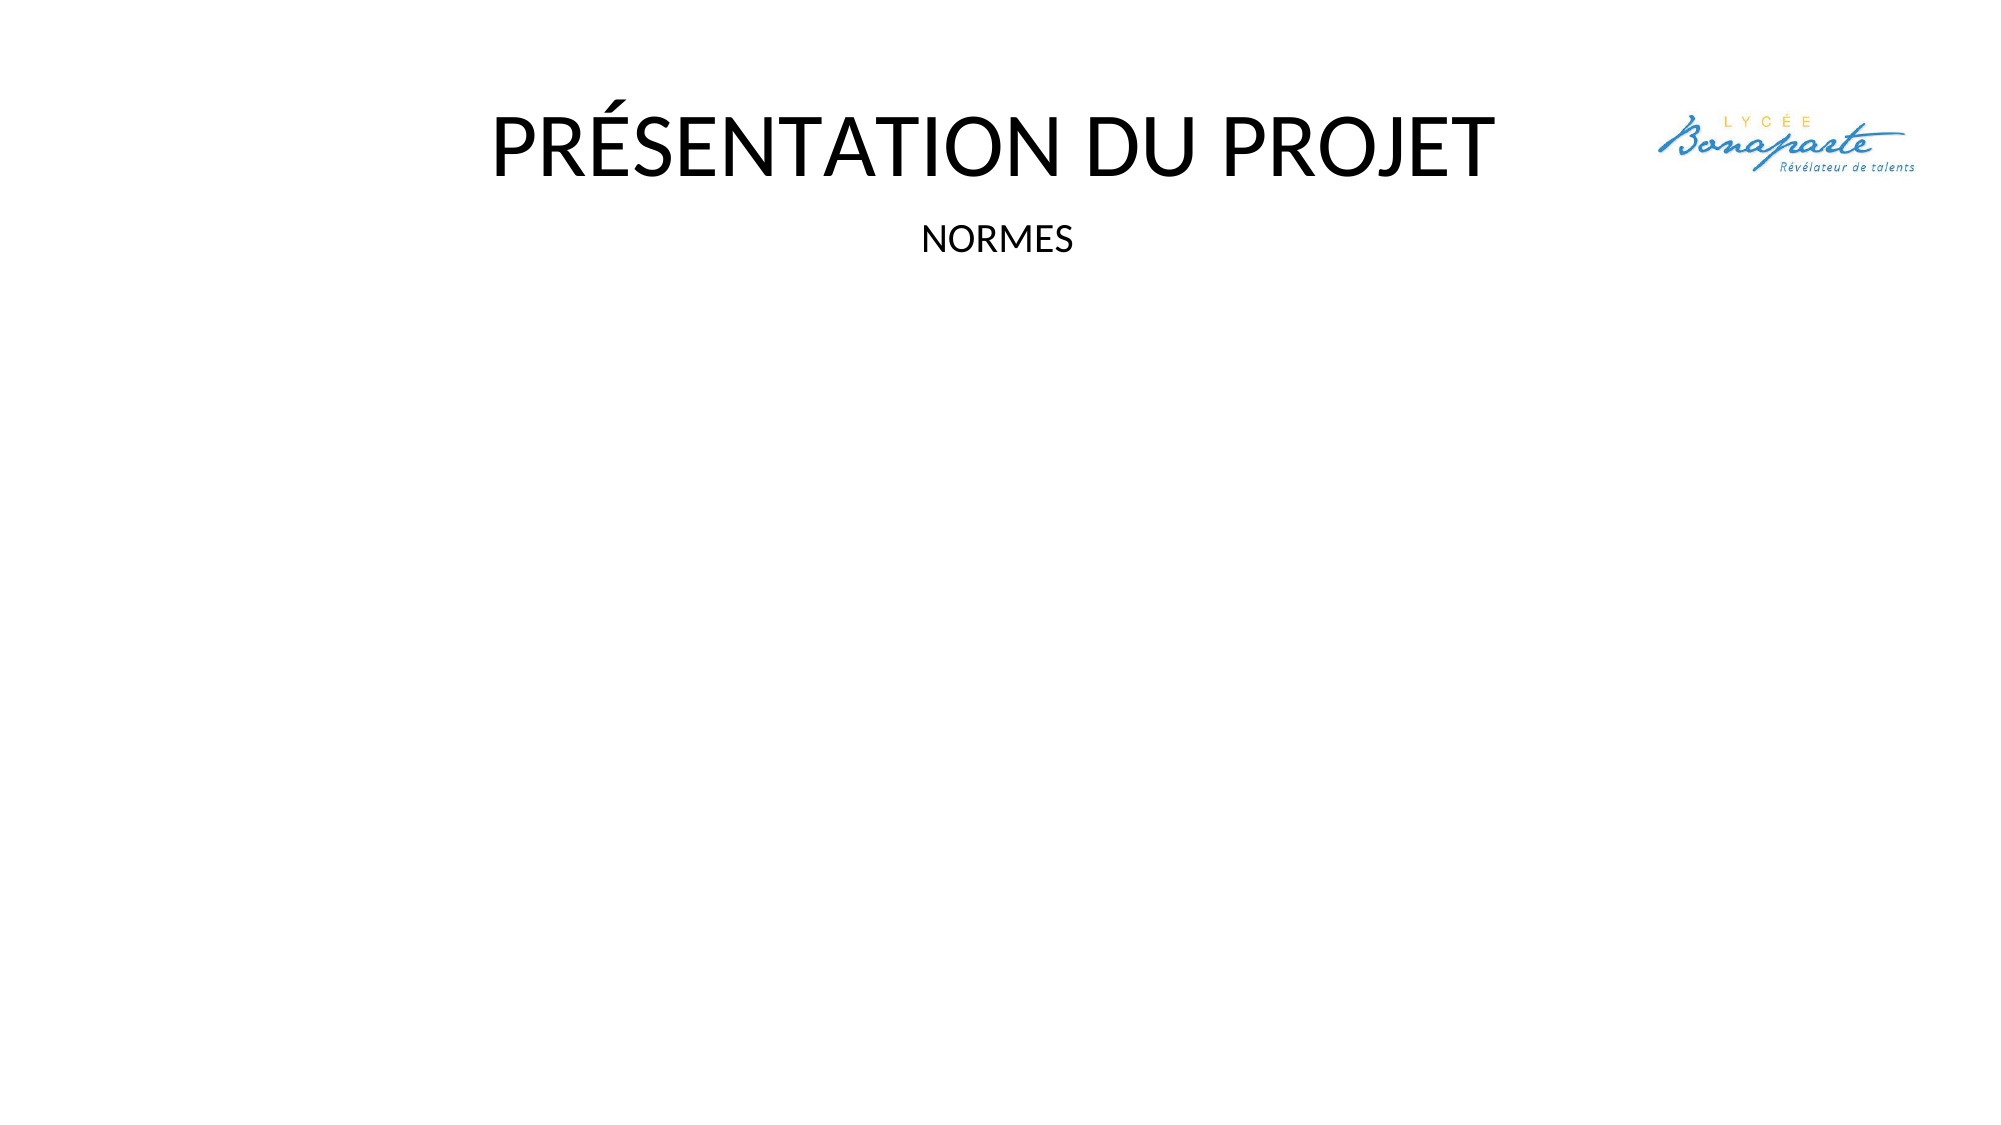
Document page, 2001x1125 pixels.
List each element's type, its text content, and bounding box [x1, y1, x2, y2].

text_box NORMES [906, 203, 1094, 273]
picture [1648, 111, 1921, 181]
text_box PRÉSENTATION DU PROJET [476, 77, 1524, 204]
